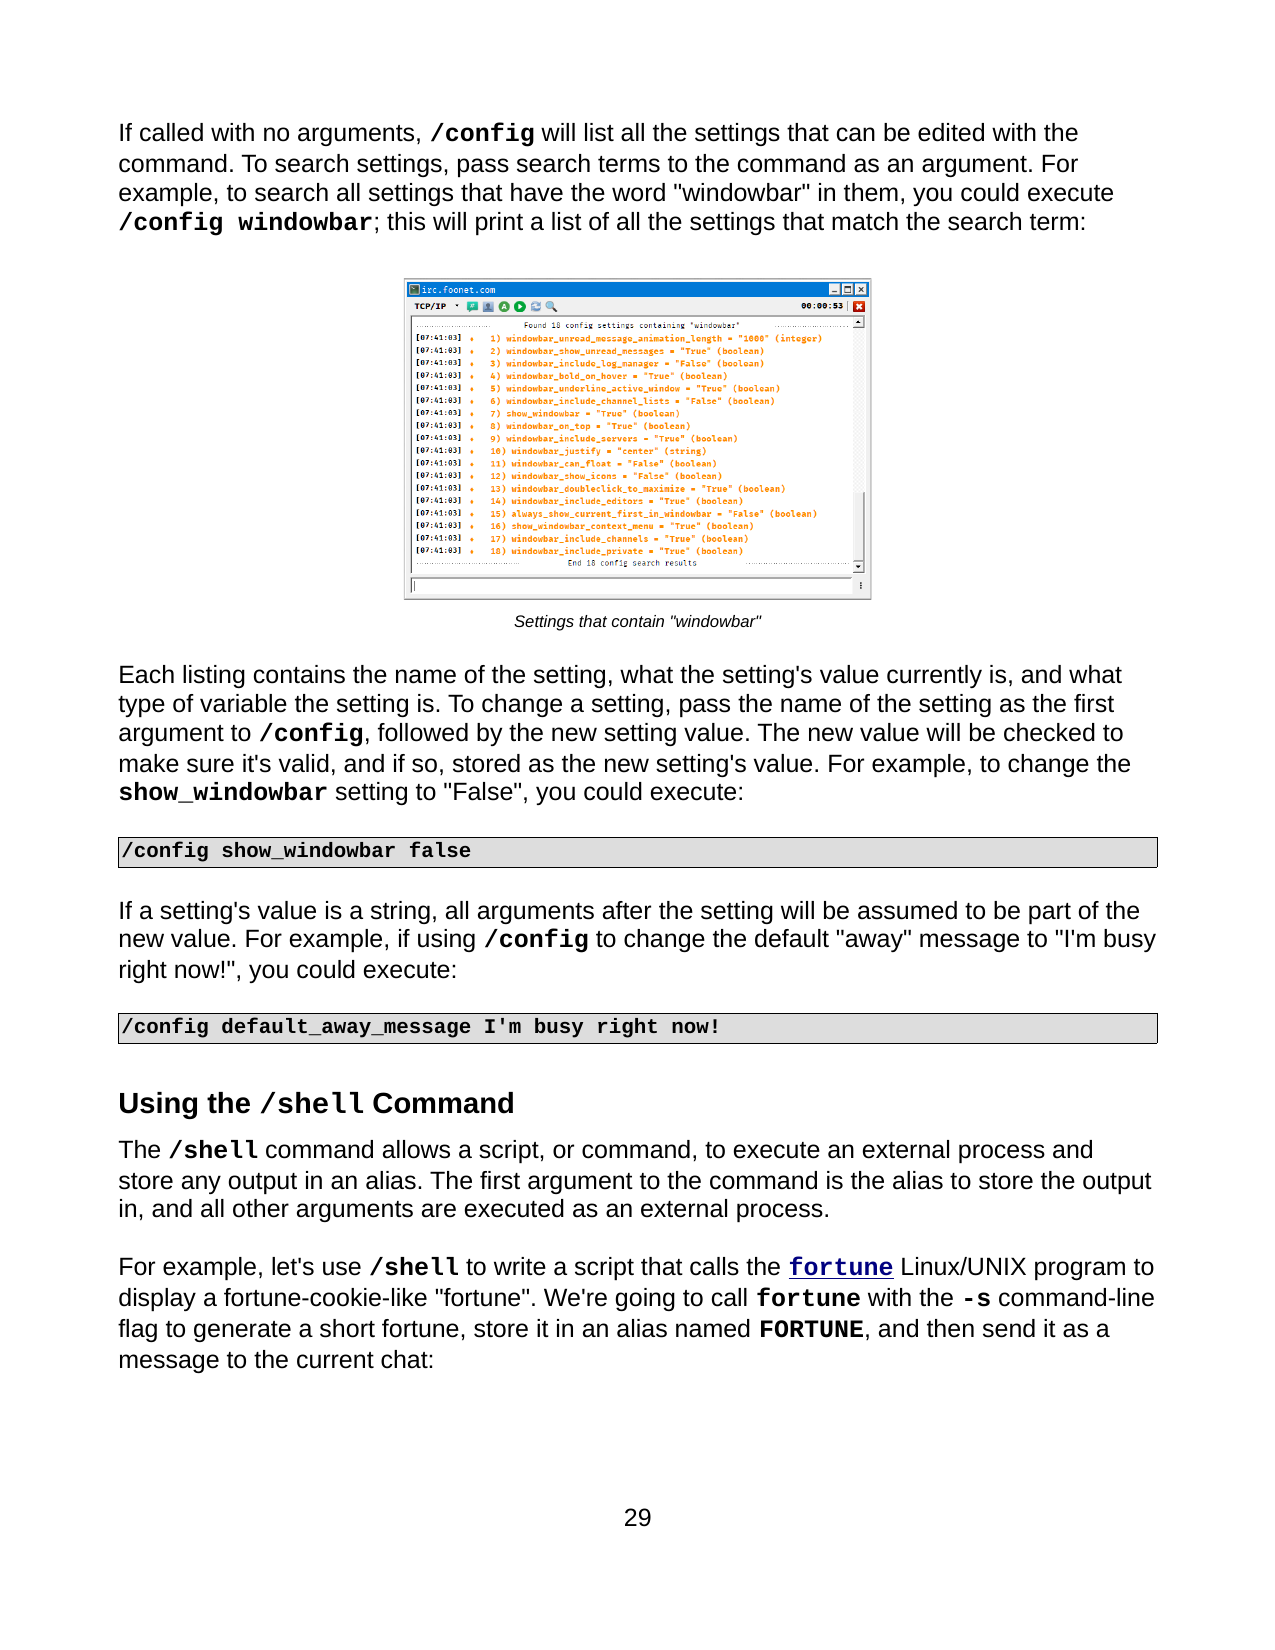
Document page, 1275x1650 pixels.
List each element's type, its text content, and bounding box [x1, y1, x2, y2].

text For example, let's use /shell to write a script that calls the fortune Linux/UNIX program to display a fortune-cookie-like "fortune". We're going to call fortune with the -s command-line flag to generate a short fortune, store it in an alias named FORTUNE, and then send it as a message to the current chat: [118, 1252, 1157, 1373]
table_header /config default_away_message I'm busy right now! [119, 1014, 1157, 1043]
text Each listing contains the name of the setting, what the setting's value currently is, and what type of variable the setting is. To change a setting, pass the name of the setting as the first argument to /config, followed by the new setting value. The new value will be checked to make sure it's valid, and if so, stored as the new setting's value. For example, to change the show_windowbar setting to "False", you could execute: [118, 660, 1157, 808]
text Settings that contain "windowbar" [463, 600, 812, 631]
text If called with no arguments, /config will list all the settings that can be edited with the command. To search settings, pass search terms to the command as an argument. For example, to search all settings that have the word "windowbar" in them, you could execute /config windowbar; this will print a list of all the settings that match the search term: [118, 118, 1157, 237]
text The /shell command allows a script, or command, to execute an external process and store any output in an alias. The first argument to the command is the alias to store the output in, and all other arguments are executed as an external process. [118, 1135, 1157, 1223]
picture [403, 278, 872, 600]
table_header /config show_windowbar false [119, 838, 1157, 867]
subtitle Using the /shell Command [118, 1086, 1157, 1122]
text If a setting's value is a string, all arguments after the setting will be assumed to be part of the new value. For example, if using /config to change the default "away" message to "I'm busy right now!", you could execute: [118, 896, 1157, 984]
